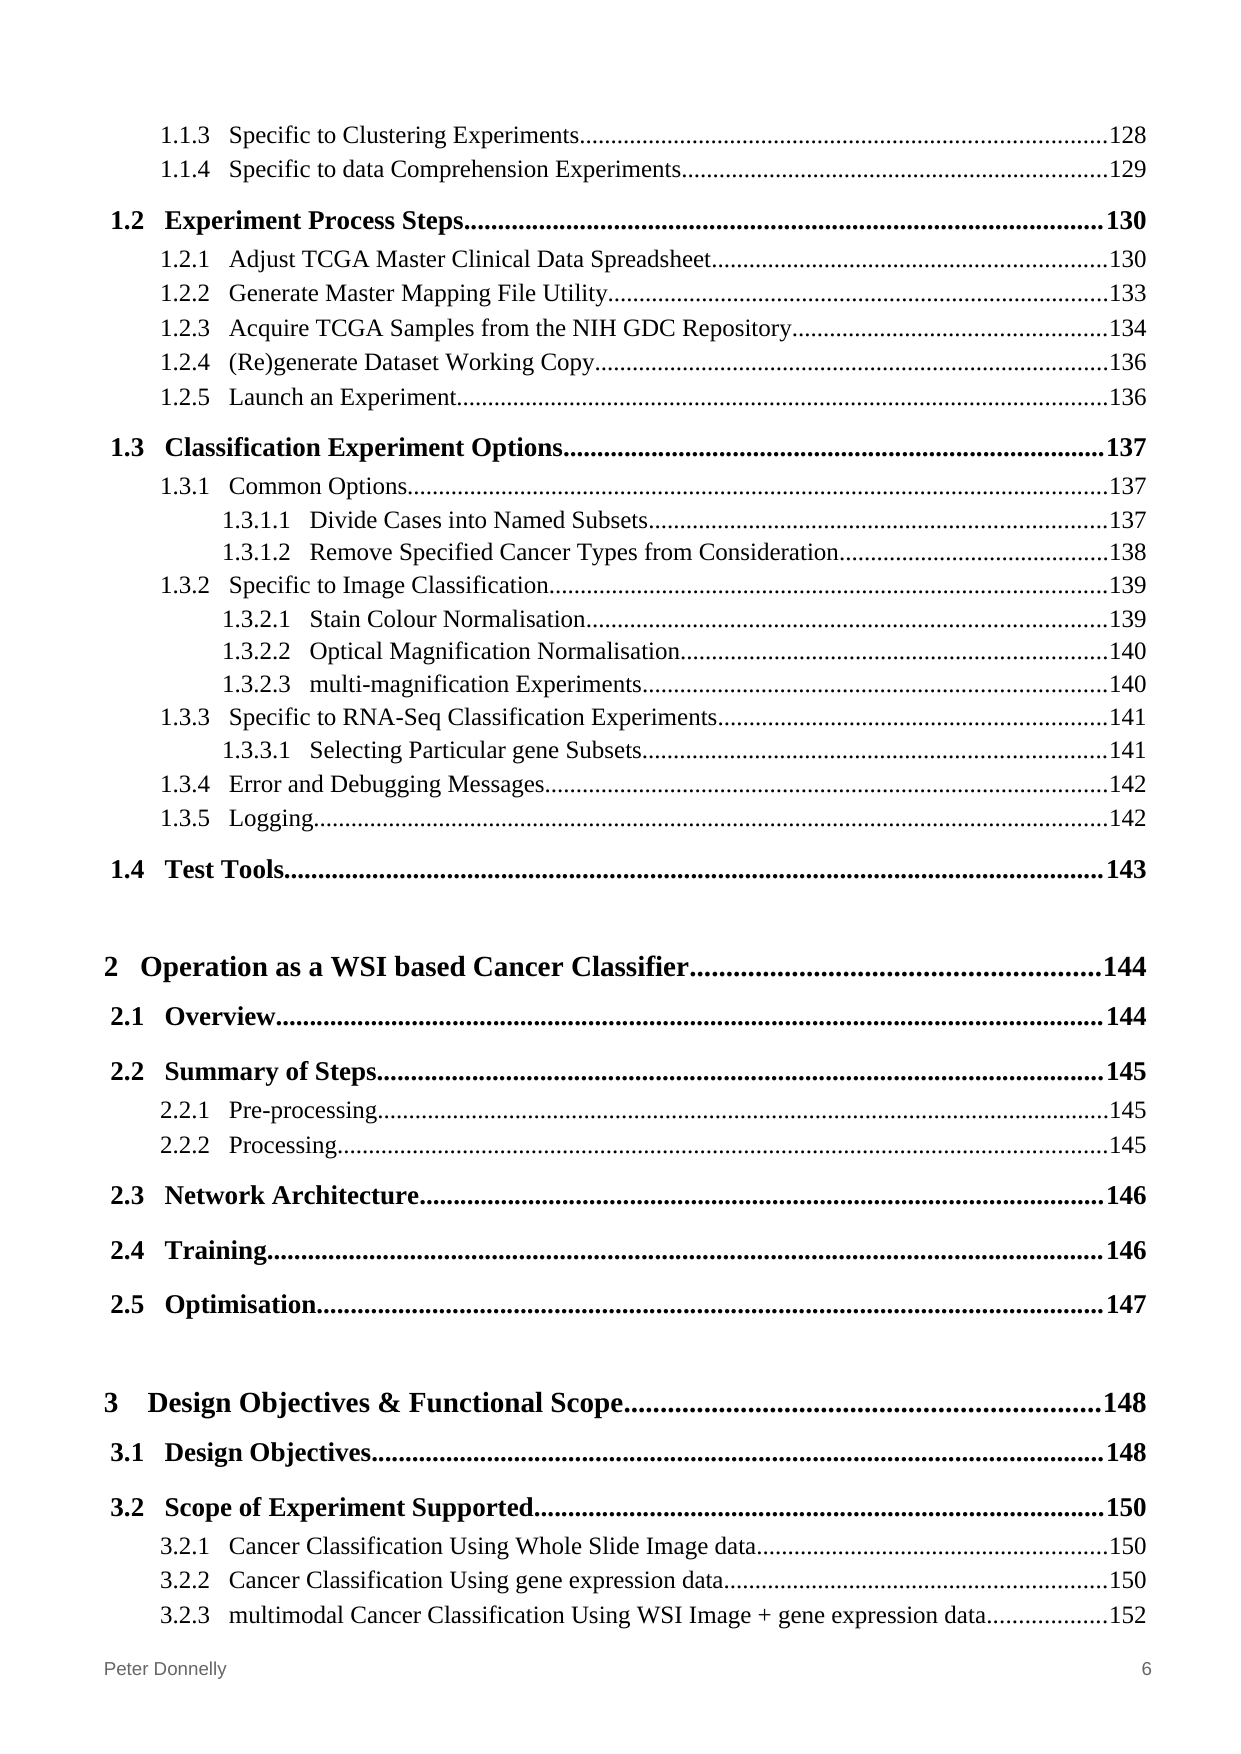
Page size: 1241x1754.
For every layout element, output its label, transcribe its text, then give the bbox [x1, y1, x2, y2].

text 3.2.3 multimodal Cancer Classification Using WSI Image + gene expression data 152 [154, 1600, 1146, 1629]
text 1.2.1 Adjust TCGA Master Clinical Data Spreadsheet 130 [154, 244, 1146, 272]
text 1.3.4 Error and Debugging Messages 142 [154, 769, 1146, 798]
text 2.2 Summary of Steps 145 [103, 1055, 1146, 1086]
text 1.3.3 Specific to RNA-Seq Classification Experiments 141 [154, 702, 1146, 731]
text 1.3.1 Common Options 137 [154, 471, 1146, 500]
text 1.3.2.1 Stain Colour Normalisation 139 [216, 604, 1146, 633]
text 2.4 Training 146 [103, 1234, 1146, 1265]
text 1.1.3 Specific to Clustering Experiments 128 [154, 120, 1146, 148]
text 3.2 Scope of Experiment Supported 150 [103, 1491, 1146, 1522]
text 1.3.2.3 multi-magnification Experiments 140 [216, 669, 1146, 697]
text 1.3.2 Specific to Image Classification 139 [154, 571, 1146, 599]
text 1.2.5 Launch an Experiment 136 [154, 382, 1146, 411]
text 1.2.2 Generate Master Mapping File Utility 133 [154, 278, 1146, 307]
text 1.2.4 (Re)generate Dataset Working Copy 136 [154, 347, 1146, 376]
text 1.2 Experiment Process Steps 130 [103, 204, 1146, 235]
text 2 Operation as a WSI based Cancer Classifier 144 [103, 949, 1146, 983]
text 2.5 Optimisation 147 [103, 1289, 1146, 1320]
text 2.1 Overview 144 [103, 1000, 1146, 1031]
text 1.1.4 Specific to data Comprehension Experiments 129 [154, 154, 1146, 183]
text 3.1 Design Objectives 148 [103, 1436, 1146, 1467]
text 1.4 Test Tools 143 [103, 853, 1146, 884]
text 1.3.5 Logging 142 [154, 803, 1146, 832]
text 3 Design Objectives & Functional Scope 148 [103, 1385, 1146, 1418]
text 1.3 Classification Experiment Options 137 [103, 431, 1146, 463]
text 1.3.1.2 Remove Specified Cancer Types from Consideration 138 [216, 537, 1146, 566]
text 2.3 Network Architecture 146 [103, 1179, 1146, 1210]
text 1.3.1.1 Divide Cases into Named Subsets 137 [216, 505, 1146, 534]
text 1.2.3 Acquire TCGA Samples from the NIH GDC Repository 134 [154, 313, 1146, 342]
text 3.2.1 Cancer Classification Using Whole Slide Image data 150 [154, 1531, 1146, 1559]
text 3.2.2 Cancer Classification Using gene expression data 150 [154, 1565, 1146, 1594]
text 2.2.2 Processing 145 [154, 1130, 1146, 1158]
text 1.3.3.1 Selecting Particular gene Subsets 141 [216, 736, 1146, 764]
text 2.2.1 Pre-processing 145 [154, 1095, 1146, 1124]
text 1.3.2.2 Optical Magnification Normalisation 140 [216, 636, 1146, 665]
